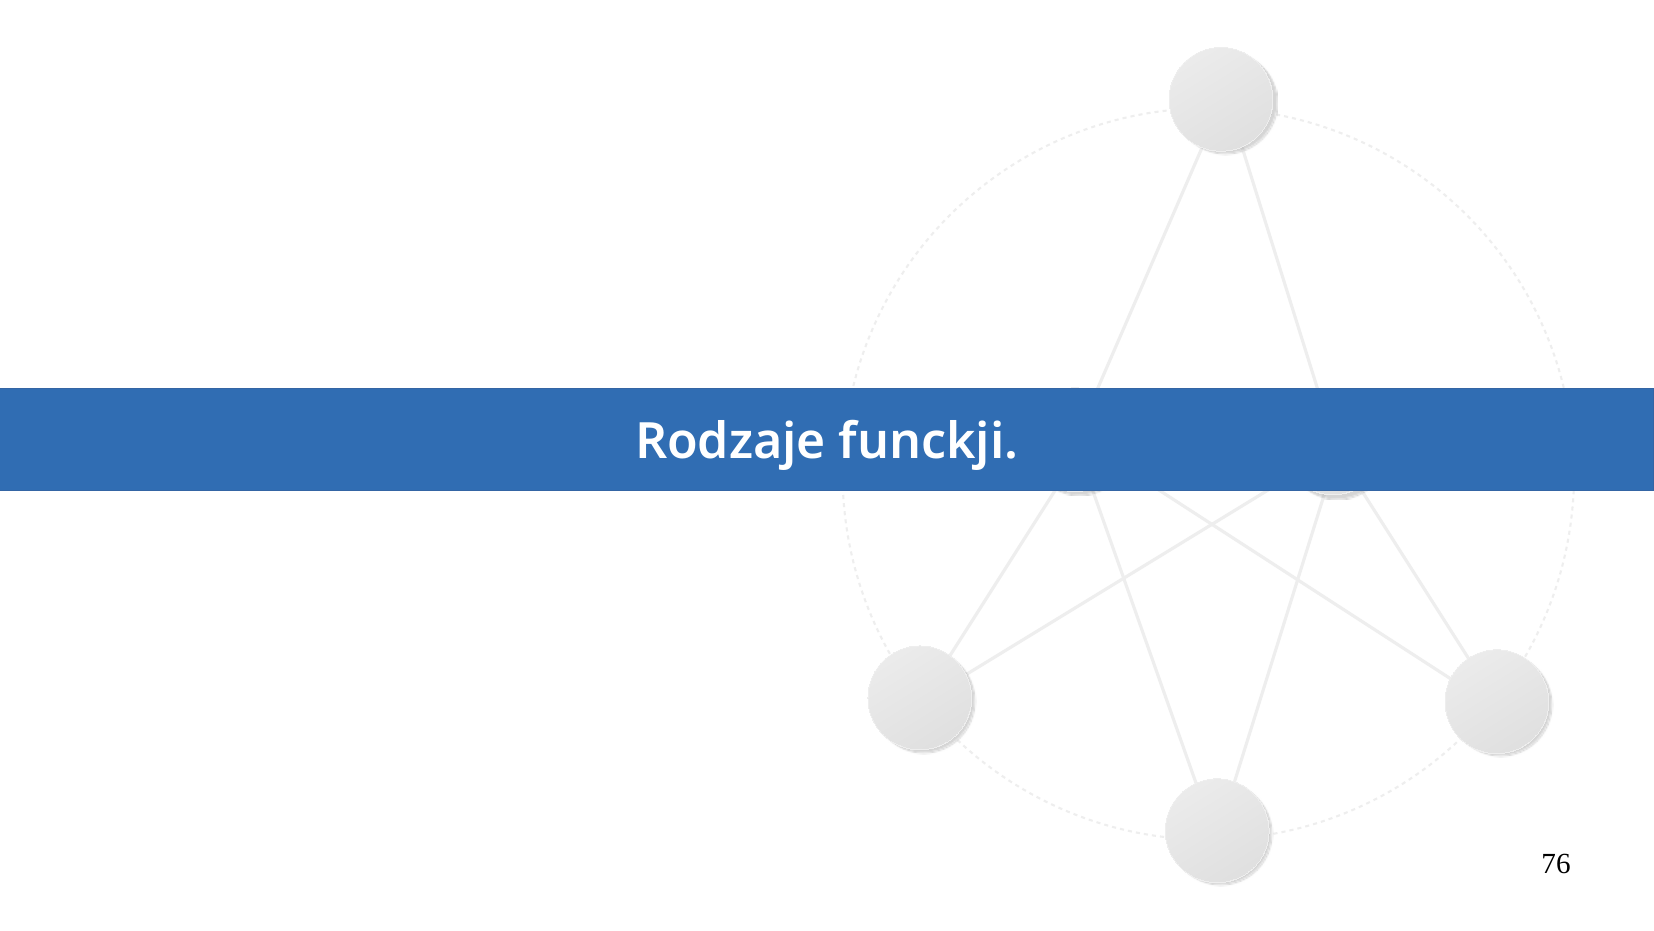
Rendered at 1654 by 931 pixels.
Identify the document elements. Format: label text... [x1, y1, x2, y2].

text_box [1165, 778, 1270, 883]
text_box [1313, 491, 1353, 495]
text_box [1169, 47, 1273, 152]
text_box Rodzaje funckji. [0, 388, 1654, 491]
text_box [867, 645, 972, 750]
text_box [1445, 649, 1549, 754]
